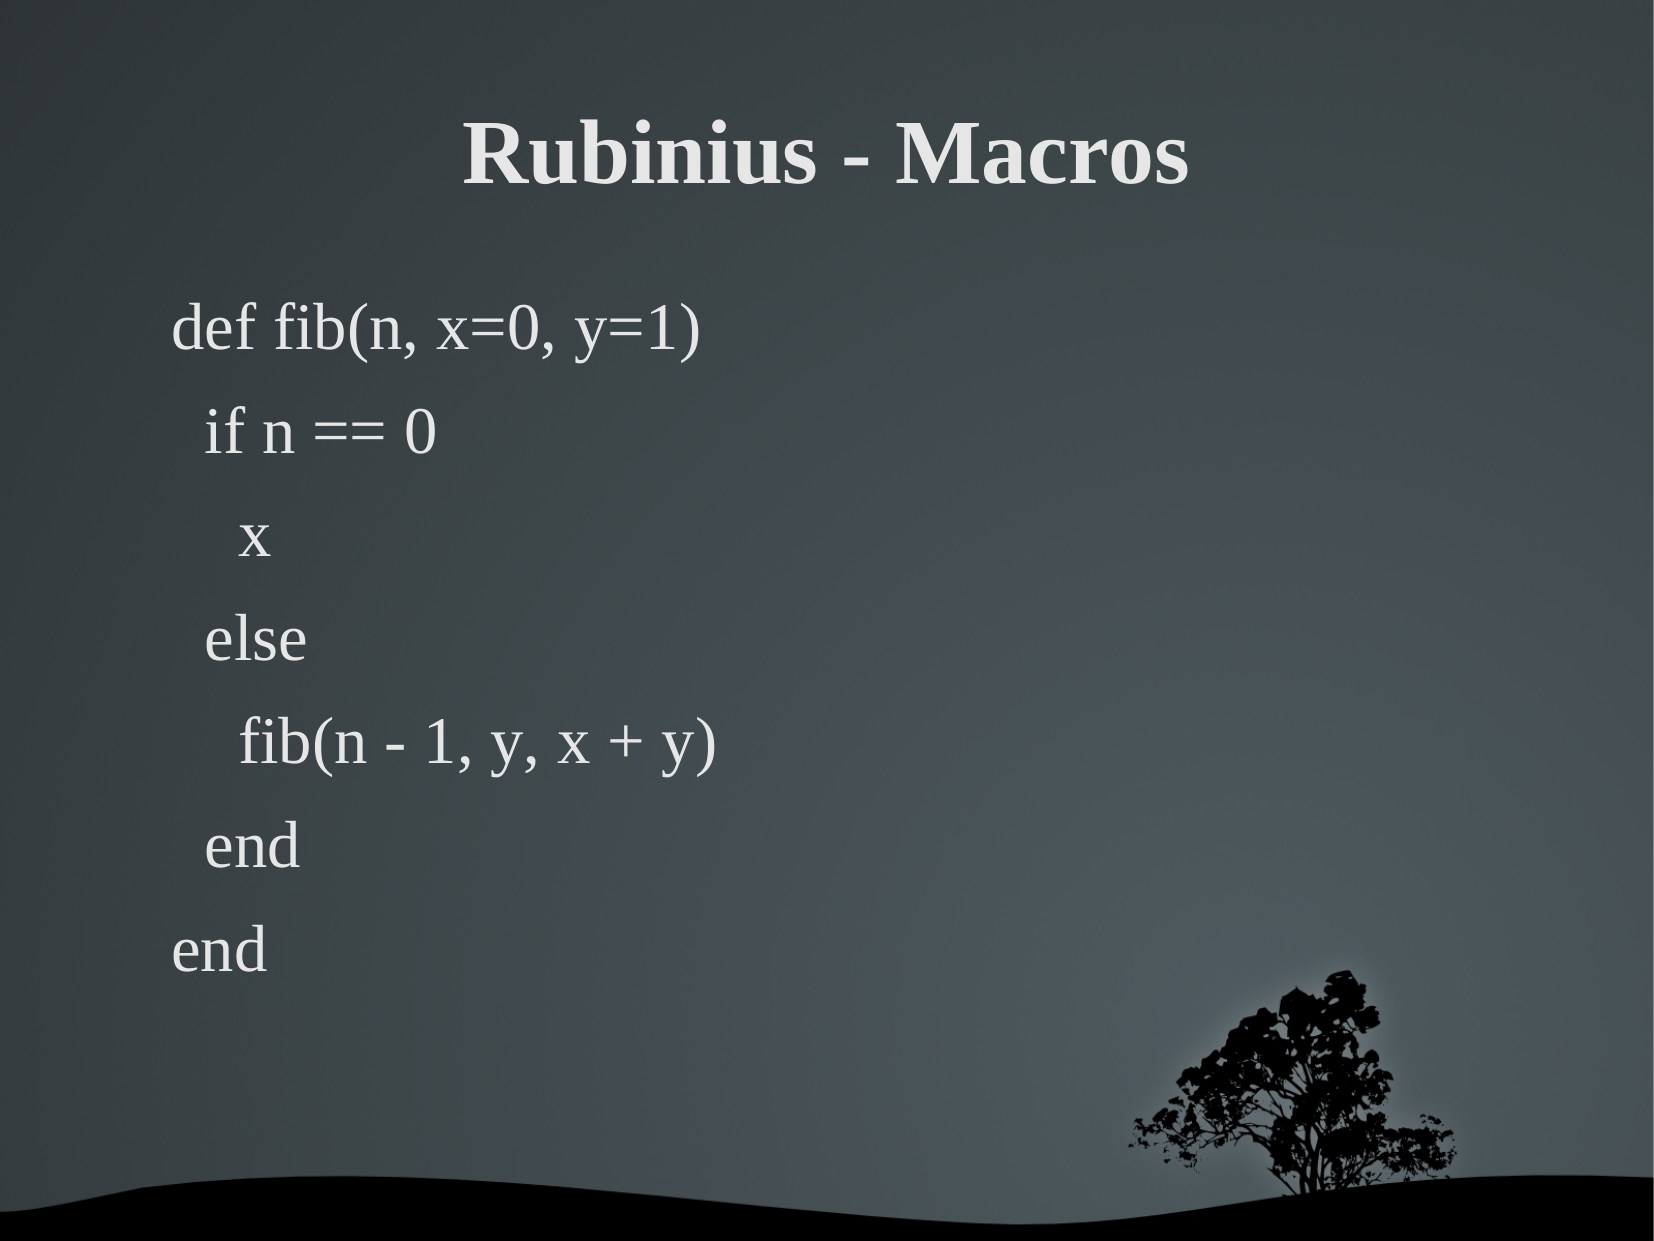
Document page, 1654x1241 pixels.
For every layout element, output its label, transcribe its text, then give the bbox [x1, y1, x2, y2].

title Rubinius - Macros [82, 56, 1571, 250]
list def fib(n, x=0, y=1) if n == 0 x else fib(n - 1, y, x + y) end end [82, 290, 1571, 1094]
picture [0, 0, 1654, 1241]
